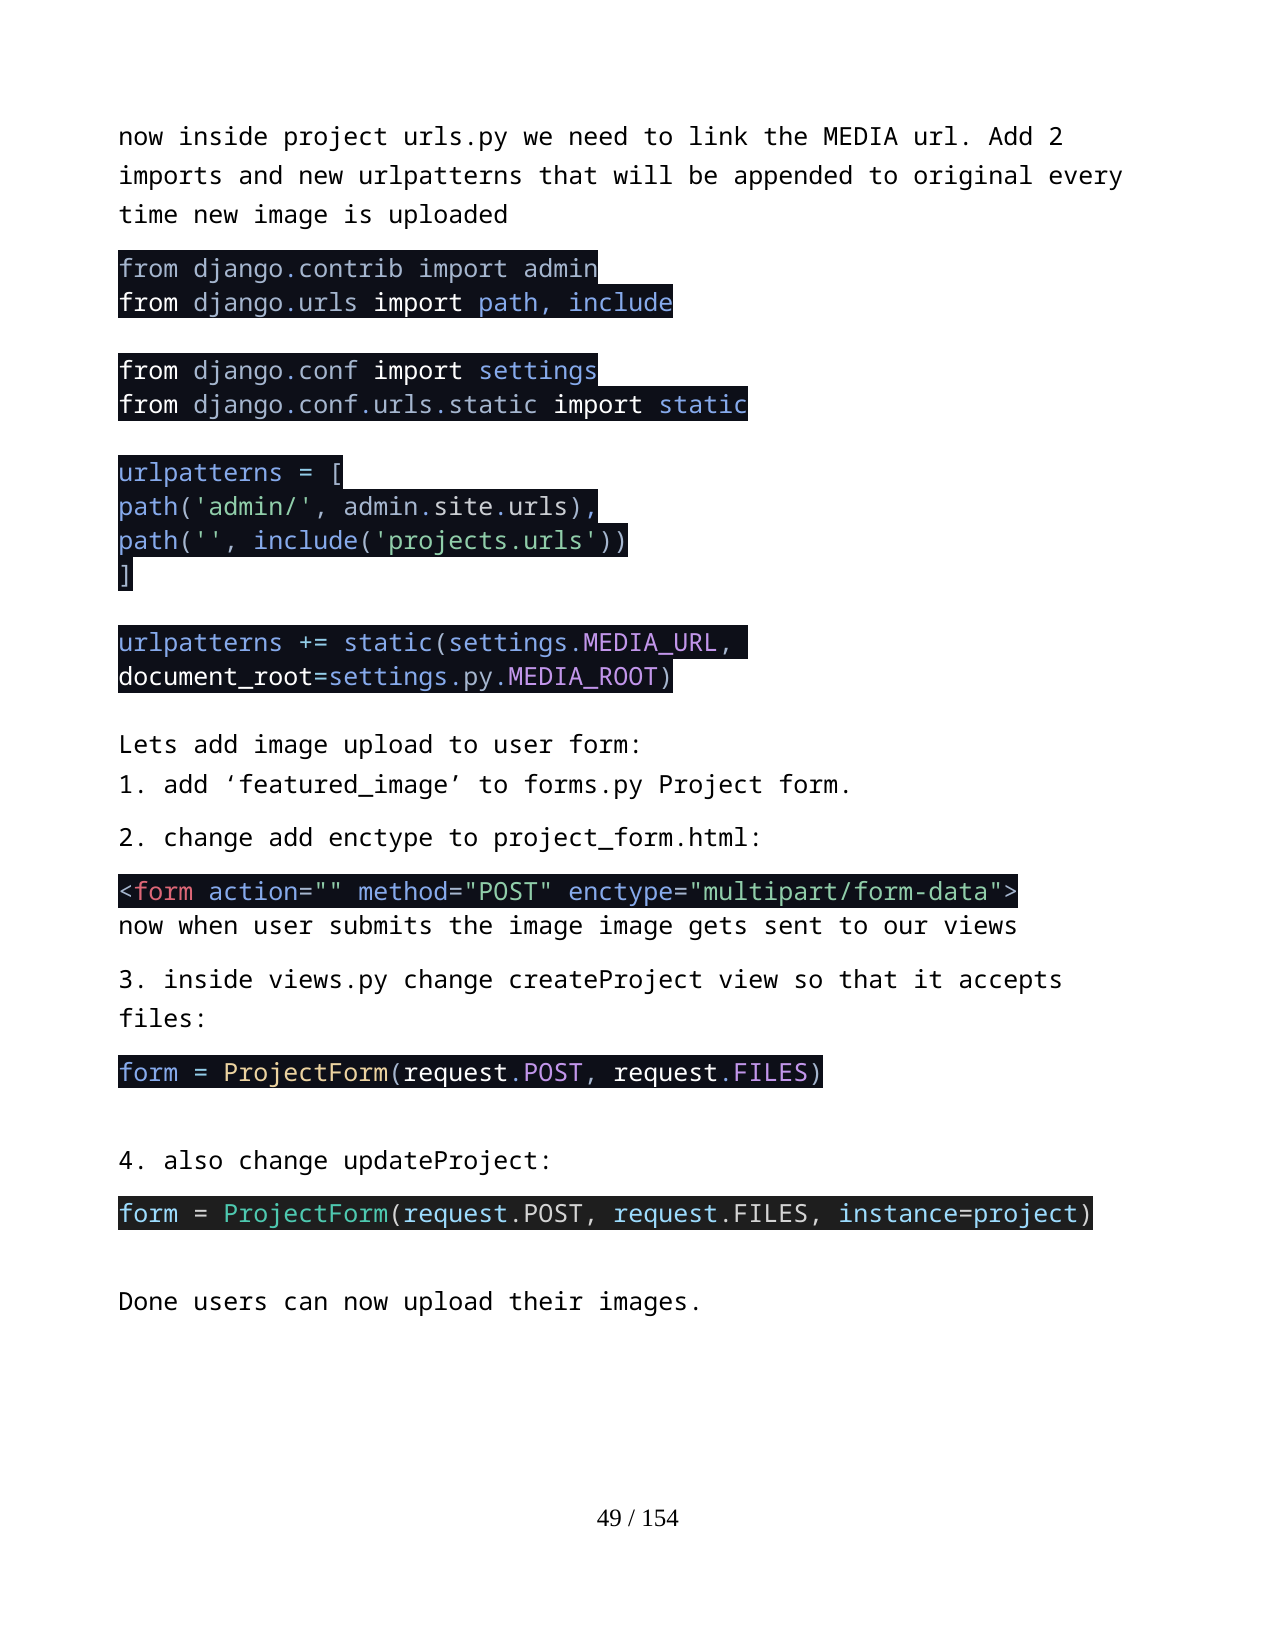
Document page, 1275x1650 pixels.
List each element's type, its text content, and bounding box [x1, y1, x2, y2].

text path('admin/', admin.site.urls), [118, 489, 1157, 523]
text 3. inside views.py change createProject view so that it accepts files: [118, 962, 1157, 1035]
text from django.urls import path, include [118, 284, 1157, 318]
text urlpatterns += static(settings.MEDIA_URL, document_root=settings.py.MEDIA_ROOT) [118, 625, 1157, 693]
text <form action="" method="POST" enctype="multipart/form-data"> [118, 874, 1157, 908]
text now inside project urls.py we need to link the MEDIA url. Add 2 imports and new urlpatterns that will be appended to original every time new image is uploaded [118, 118, 1157, 231]
text urlpatterns = [ [118, 454, 1157, 489]
text from django.conf.urls.static import static [118, 386, 1157, 421]
text 4. also change updateProject: [118, 1142, 1157, 1176]
text from django.conf import settings [118, 352, 1157, 386]
text path('', include('projects.urls')) [118, 523, 1157, 557]
text from django.contrib import admin [118, 250, 1157, 284]
text form = ProjectForm(request.POST, request.FILES) [118, 1054, 1157, 1088]
text ] [118, 557, 1157, 591]
text Done users can now upload their images. [118, 1284, 1157, 1318]
text Lets add image upload to user form: 1. add ‘featured_image’ to forms.py Project form. [118, 727, 1157, 800]
text form = ProjectForm(request.POST, request.FILES, instance=project) [118, 1196, 1157, 1230]
text now when user submits the image image gets sent to our views [118, 908, 1157, 942]
text 2. change add enctype to project_form.html: [118, 820, 1157, 854]
